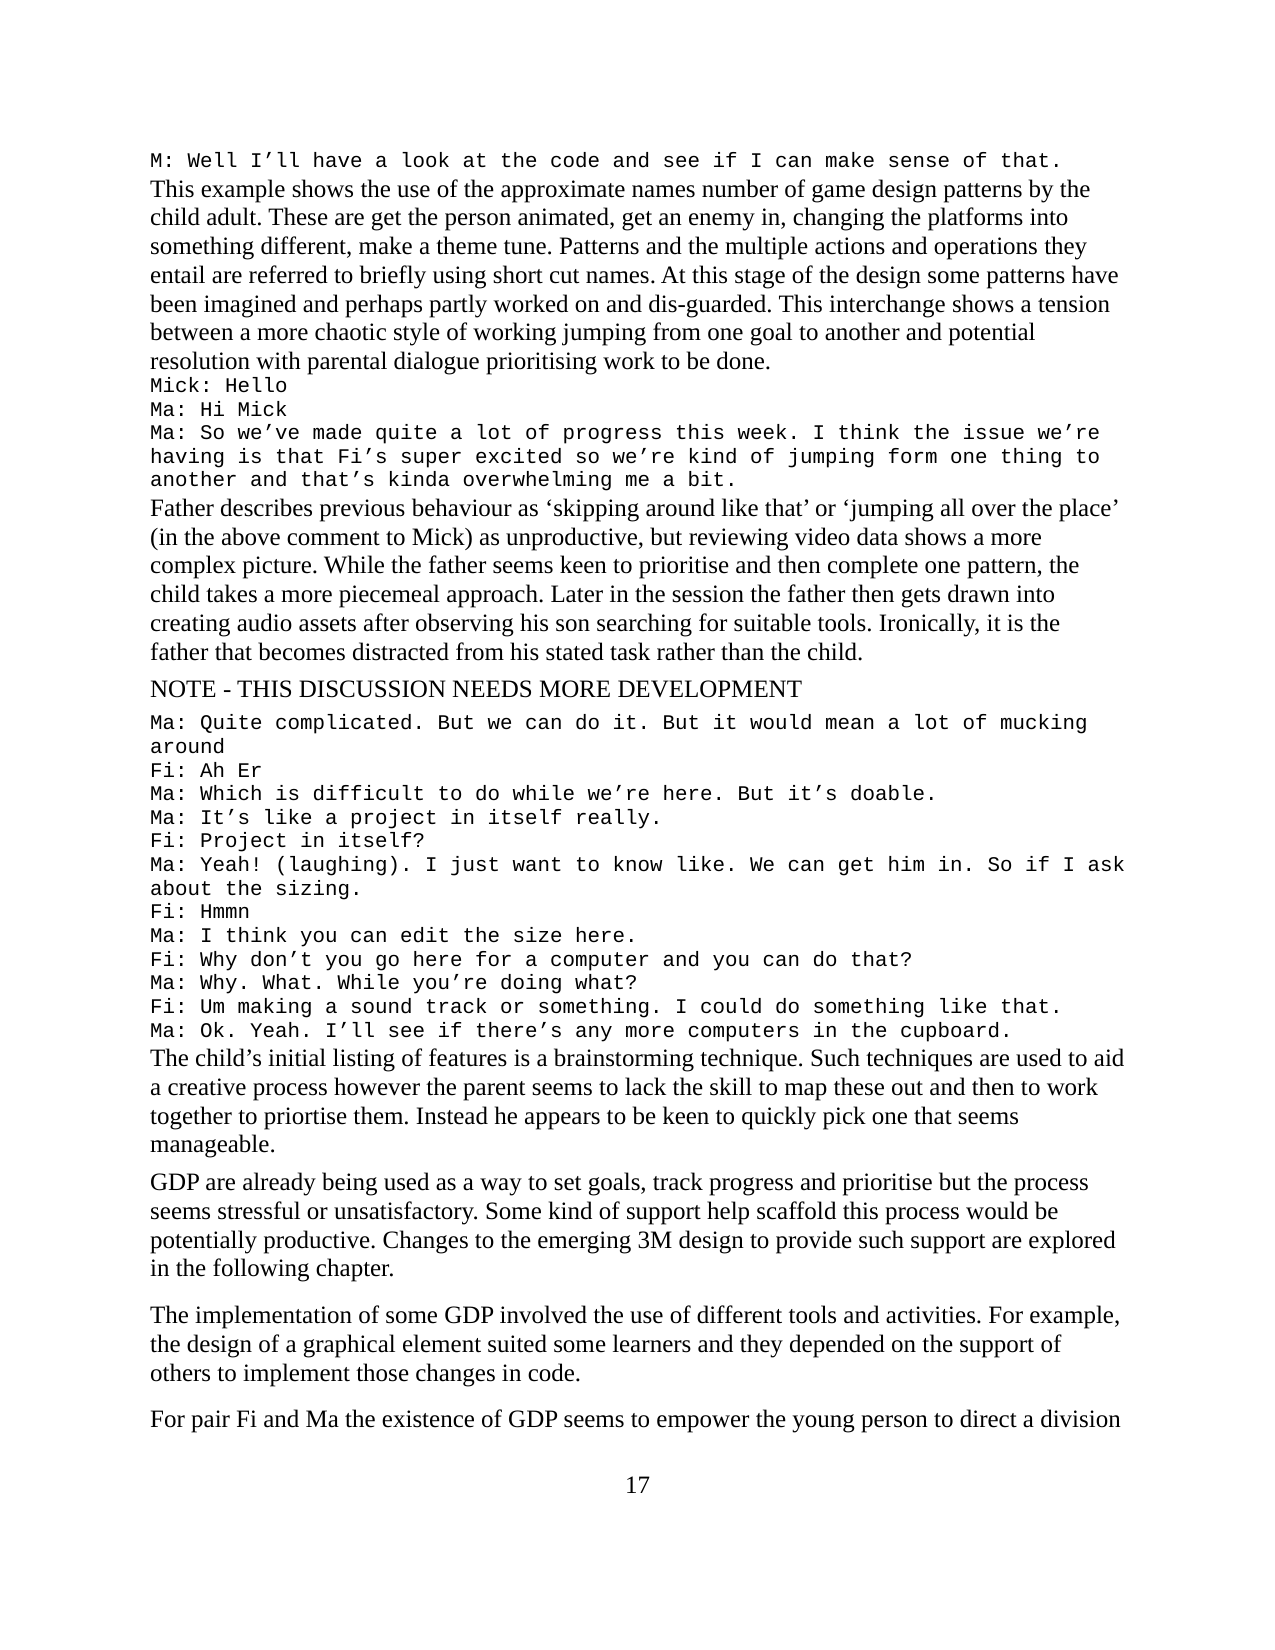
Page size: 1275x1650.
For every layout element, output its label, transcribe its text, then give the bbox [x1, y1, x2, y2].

text Mick: Hello [150, 375, 1125, 398]
text Father describes previous behaviour as ‘skipping around like that’ or ‘jumping all over the place’ (in the above comment to Mick) as unproductive, but reviewing video data shows a more complex picture. While the father seems keen to prioritise and then complete one pattern, the child takes a more piecemeal approach. Later in the session the father then gets drawn into creating audio assets after observing his son searching for suitable tools. Ironically, it is the father that becomes distracted from his stated task rather than the child. [150, 493, 1125, 666]
text M: Well I’ll have a look at the code and see if I can make sense of that. [150, 150, 1125, 174]
text For pair Fi and Ma the existence of GDP seems to empower the young person to direct a division [150, 1404, 1125, 1433]
text Ma: I think you can edit the size here. [150, 925, 1125, 949]
text Ma: So we’ve made quite a lot of progress this week. I think the issue we’re having is that Fi’s super excited so we’re kind of jumping form one thing to another and that’s kinda overwhelming me a bit. [150, 422, 1125, 493]
text GDP are already being used as a way to set goals, track progress and prioritise but the process seems stressful or unsatisfactory. Some kind of support help scaffold this process would be potentially productive. Changes to the emerging 3M design to provide such support are explored in the following chapter. [150, 1167, 1125, 1282]
text Fi: Um making a sound track or something. I could do something like that. [150, 996, 1125, 1020]
text Ma: Which is difficult to do while we’re here. But it’s doable. [150, 783, 1125, 807]
text Ma: Ok. Yeah. I’ll see if there’s any more computers in the cupboard. [150, 1020, 1125, 1043]
text The child’s initial listing of features is a brainstorming technique. Such techniques are used to aid a creative process however the parent seems to lack the skill to map these out and then to work together to priortise them. Instead he appears to be keen to quickly pick one that seems manageable. [150, 1043, 1125, 1158]
text NOTE - THIS DISCUSSION NEEDS MORE DEVELOPMENT [150, 674, 1125, 703]
text Ma: Yeah! (laughing). I just want to know like. We can get him in. So if I ask about the sizing. [150, 854, 1125, 901]
text Ma: Quite complicated. But we can do it. But it would mean a lot of mucking around [150, 712, 1125, 759]
text Fi: Project in itself? [150, 831, 1125, 854]
text Fi: Ah Er [150, 759, 1125, 783]
text Ma: Hi Mick [150, 398, 1125, 422]
text This example shows the use of the approximate names number of game design patterns by the child adult. These are get the person animated, get an enemy in, changing the platforms into something different, make a theme tune. Patterns and the multiple actions and operations they entail are referred to briefly using short cut names. At this stage of the design some patterns have been imagined and perhaps partly worked on and dis-guarded. This interchange shows a tension between a more chaotic style of working jumping from one goal to another and potential resolution with parental dialogue prioritising work to be done. [150, 174, 1125, 375]
text Ma: Why. What. While you’re doing what? [150, 972, 1125, 996]
text Ma: It’s like a project in itself really. [150, 807, 1125, 831]
text Fi: Hmmn [150, 901, 1125, 925]
text The implementation of some GDP involved the use of different tools and activities. For example, the design of a graphical element suited some learners and they depended on the support of others to implement those changes in code. [150, 1300, 1125, 1386]
text Fi: Why don’t you go here for a computer and you can do that? [150, 949, 1125, 972]
